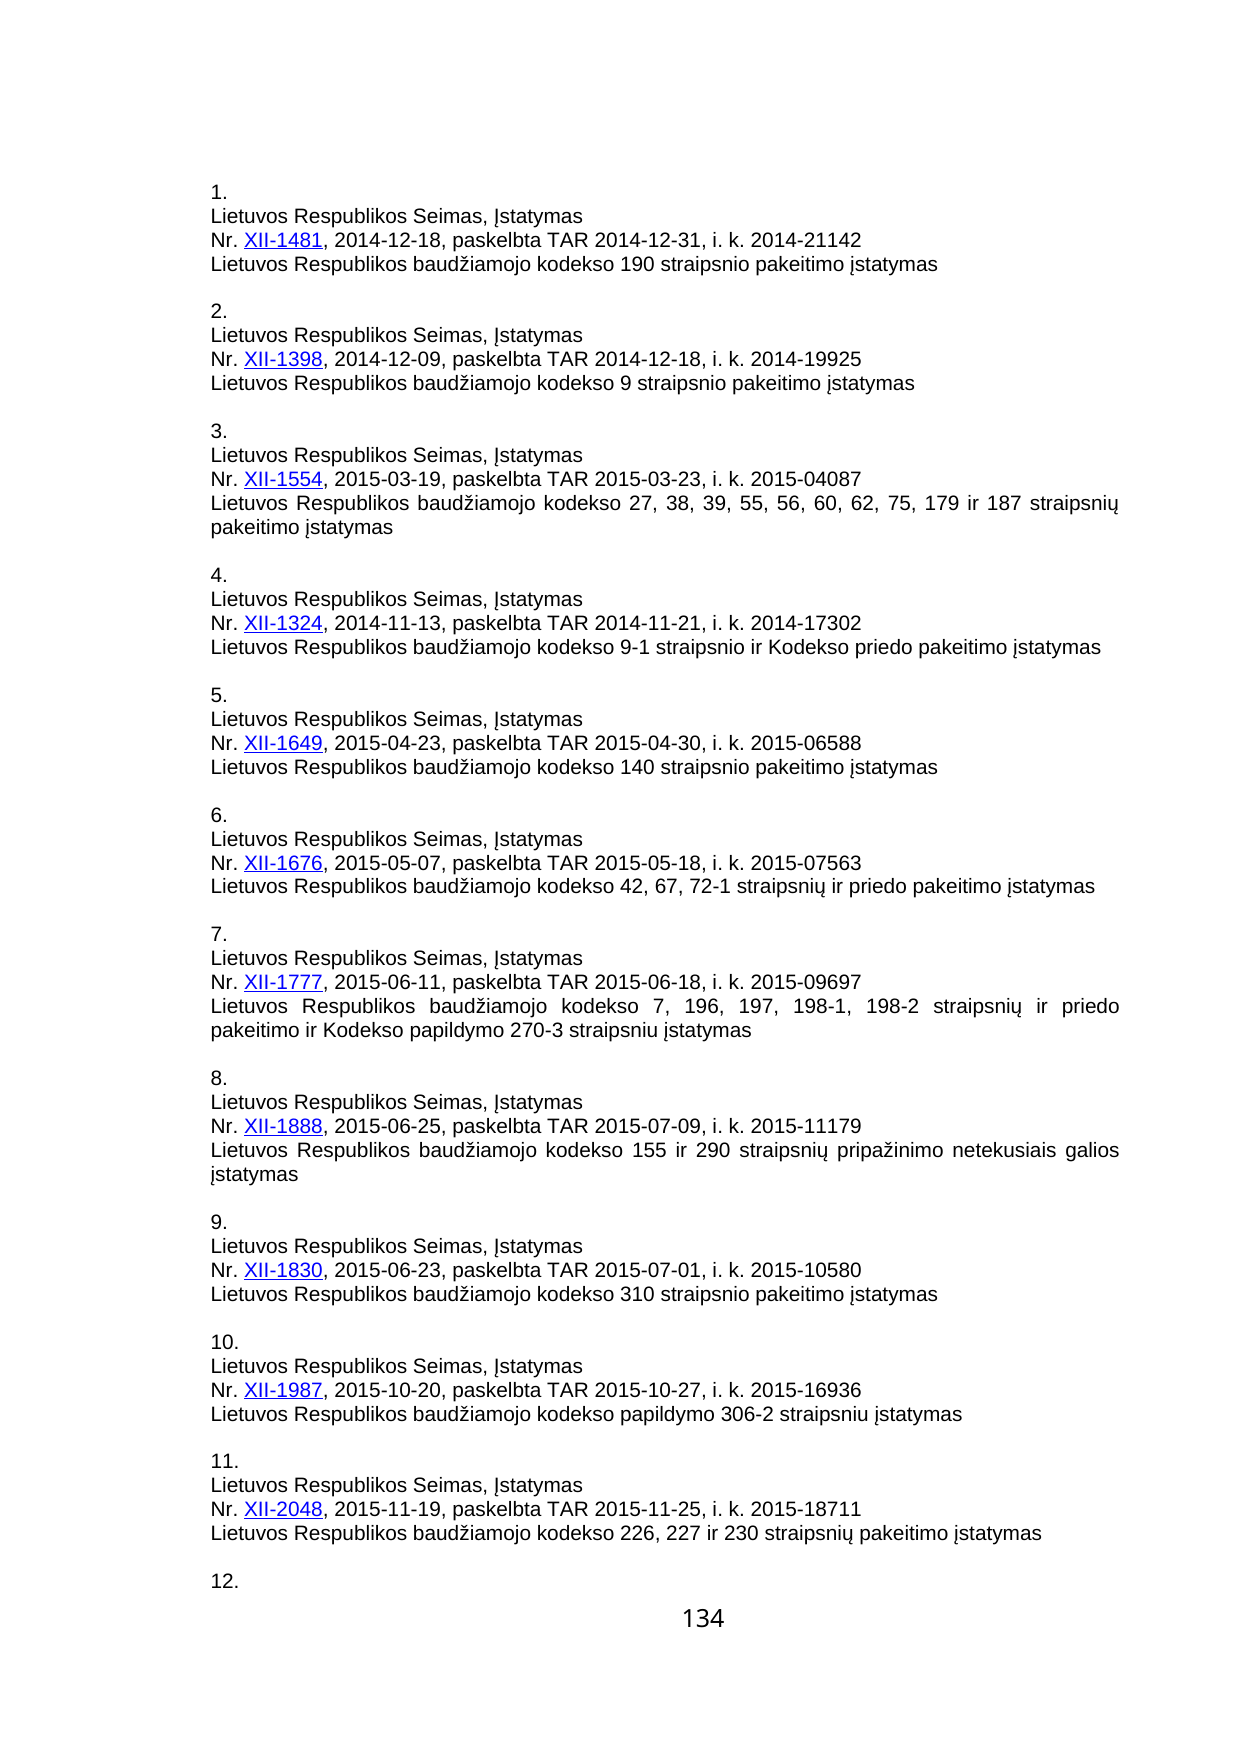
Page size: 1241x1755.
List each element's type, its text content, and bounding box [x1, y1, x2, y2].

text Lietuvos Respublikos Seimas, Įstatymas [210, 826, 1120, 850]
text Nr. XII-1888, 2015-06-25, paskelbta TAR 2015-07-09, i. k. 2015-11179 [210, 1114, 1120, 1138]
text Nr. XII-1481, 2014-12-18, paskelbta TAR 2014-12-31, i. k. 2014-21142 [210, 227, 1120, 251]
text Lietuvos Respublikos Seimas, Įstatymas [210, 203, 1120, 227]
text 4. [210, 563, 1120, 587]
text Lietuvos Respublikos Seimas, Įstatymas [210, 1234, 1120, 1258]
text Lietuvos Respublikos baudžiamojo kodekso 155 ir 290 straipsnių pripažinimo netekusiais galios įstatymas [210, 1138, 1120, 1186]
text Lietuvos Respublikos baudžiamojo kodekso 42, 67, 72-1 straipsnių ir priedo pakeitimo įstatymas [210, 874, 1120, 898]
text Nr. XII-1830, 2015-06-23, paskelbta TAR 2015-07-01, i. k. 2015-10580 [210, 1258, 1120, 1282]
text Lietuvos Respublikos baudžiamojo kodekso 9 straipsnio pakeitimo įstatymas [210, 371, 1120, 395]
text 10. [210, 1329, 1120, 1353]
text 11. [210, 1449, 1120, 1473]
text Lietuvos Respublikos baudžiamojo kodekso 190 straipsnio pakeitimo įstatymas [210, 251, 1120, 275]
text Lietuvos Respublikos Seimas, Įstatymas [210, 946, 1120, 970]
text Lietuvos Respublikos baudžiamojo kodekso 9-1 straipsnio ir Kodekso priedo pakeitimo įstatymas [210, 635, 1120, 659]
text Nr. XII-1777, 2015-06-11, paskelbta TAR 2015-06-18, i. k. 2015-09697 [210, 970, 1120, 994]
text Nr. XII-1987, 2015-10-20, paskelbta TAR 2015-10-27, i. k. 2015-16936 [210, 1377, 1120, 1401]
text Lietuvos Respublikos baudžiamojo kodekso papildymo 306-2 straipsniu įstatymas [210, 1401, 1120, 1425]
text Lietuvos Respublikos Seimas, Įstatymas [210, 587, 1120, 611]
text Nr. XII-1676, 2015-05-07, paskelbta TAR 2015-05-18, i. k. 2015-07563 [210, 850, 1120, 874]
text 1. [210, 179, 1120, 203]
text 3. [210, 419, 1120, 443]
text Lietuvos Respublikos baudžiamojo kodekso 140 straipsnio pakeitimo įstatymas [210, 754, 1120, 778]
text Nr. XII-2048, 2015-11-19, paskelbta TAR 2015-11-25, i. k. 2015-18711 [210, 1497, 1120, 1521]
text 5. [210, 683, 1120, 707]
text 7. [210, 922, 1120, 946]
text Lietuvos Respublikos Seimas, Įstatymas [210, 1473, 1120, 1497]
text Lietuvos Respublikos baudžiamojo kodekso 7, 196, 197, 198-1, 198-2 straipsnių ir priedo pakeitimo ir Kodekso papildymo 270-3 straipsniu įstatymas [210, 994, 1120, 1042]
text 12. [210, 1569, 1120, 1593]
text 6. [210, 802, 1120, 826]
text Lietuvos Respublikos Seimas, Įstatymas [210, 1353, 1120, 1377]
text Nr. XII-1554, 2015-03-19, paskelbta TAR 2015-03-23, i. k. 2015-04087 [210, 467, 1120, 491]
text Nr. XII-1324, 2014-11-13, paskelbta TAR 2014-11-21, i. k. 2014-17302 [210, 611, 1120, 635]
text 2. [210, 299, 1120, 323]
text Lietuvos Respublikos baudžiamojo kodekso 27, 38, 39, 55, 56, 60, 62, 75, 179 ir 187 straipsnių pakeitimo įstatymas [210, 491, 1120, 539]
text Lietuvos Respublikos Seimas, Įstatymas [210, 707, 1120, 731]
text 8. [210, 1066, 1120, 1090]
text Lietuvos Respublikos baudžiamojo kodekso 226, 227 ir 230 straipsnių pakeitimo įstatymas [210, 1521, 1120, 1545]
text Lietuvos Respublikos Seimas, Įstatymas [210, 323, 1120, 347]
text Lietuvos Respublikos Seimas, Įstatymas [210, 1090, 1120, 1114]
text Nr. XII-1649, 2015-04-23, paskelbta TAR 2015-04-30, i. k. 2015-06588 [210, 731, 1120, 754]
text Lietuvos Respublikos baudžiamojo kodekso 310 straipsnio pakeitimo įstatymas [210, 1282, 1120, 1306]
text Lietuvos Respublikos Seimas, Įstatymas [210, 443, 1120, 467]
text 9. [210, 1210, 1120, 1234]
text Nr. XII-1398, 2014-12-09, paskelbta TAR 2014-12-18, i. k. 2014-19925 [210, 347, 1120, 371]
